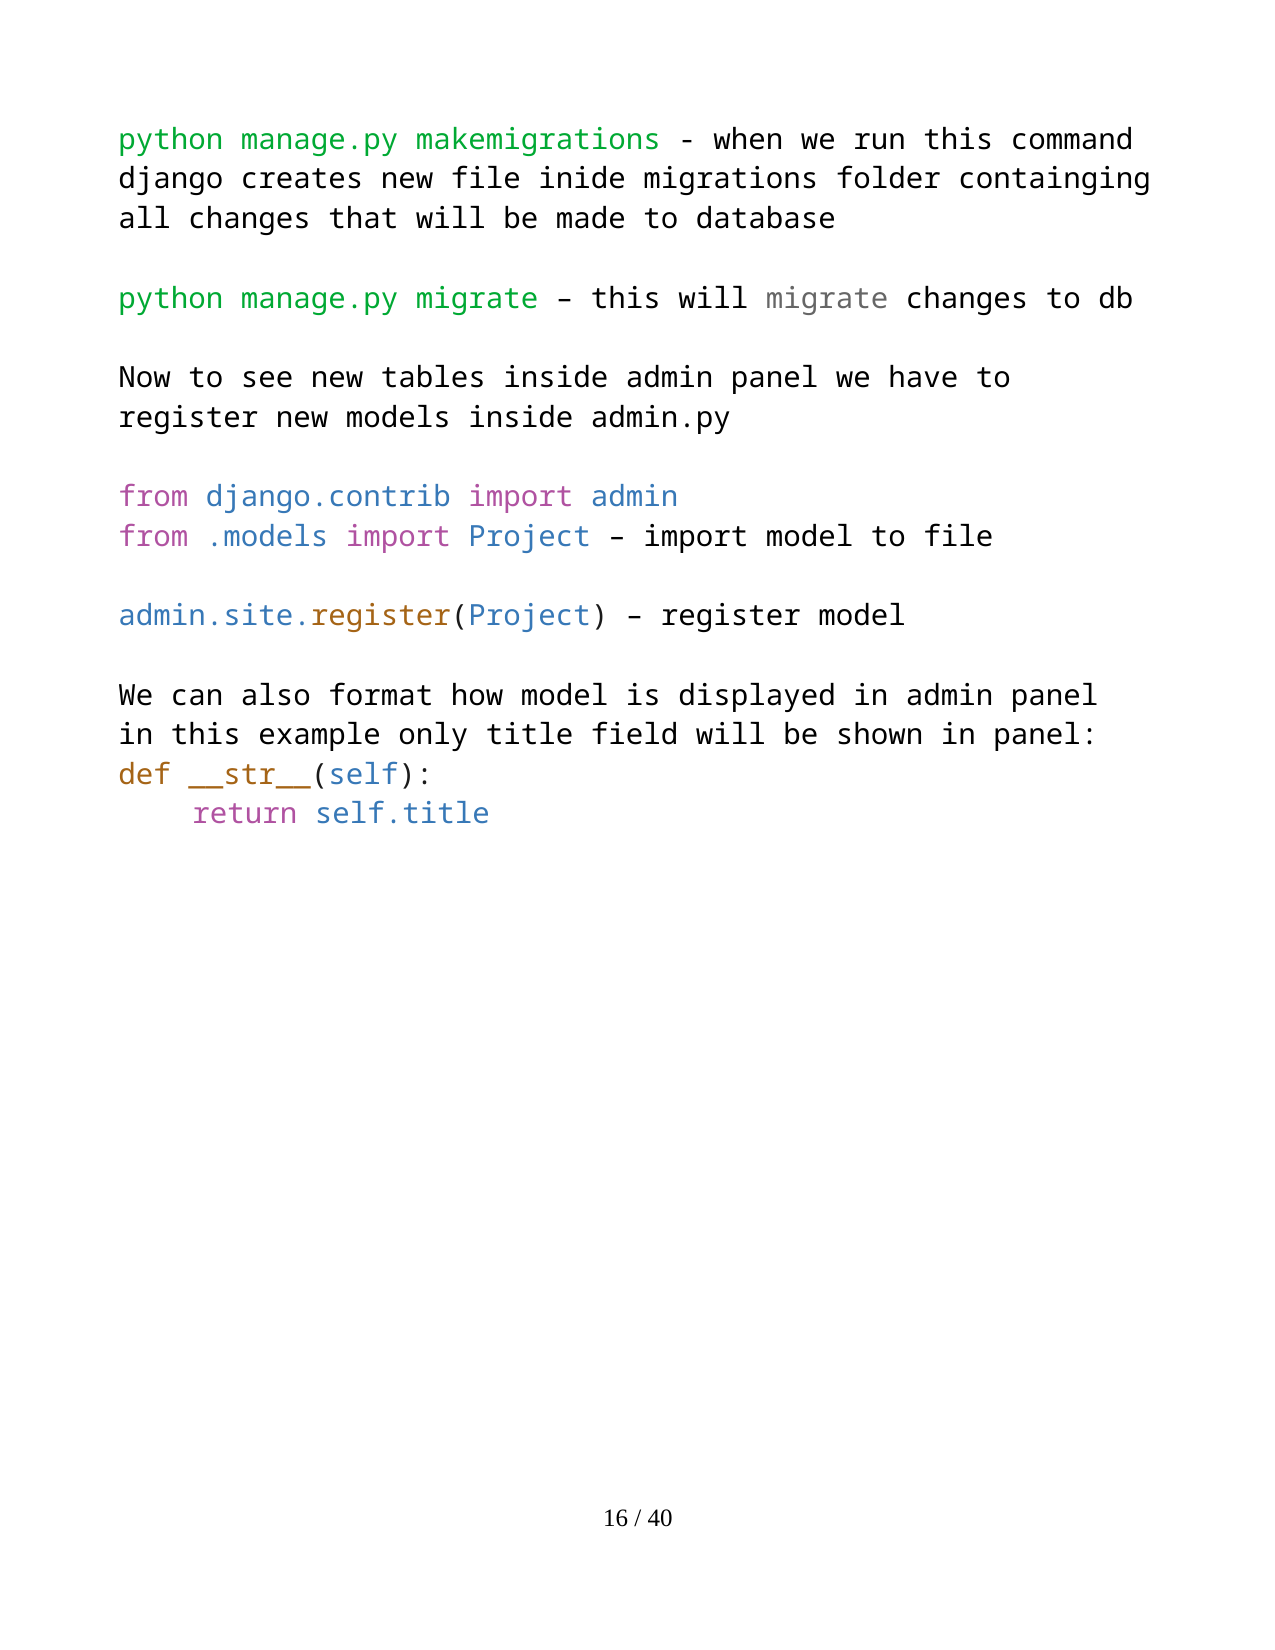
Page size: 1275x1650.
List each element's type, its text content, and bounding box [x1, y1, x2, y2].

text def __str__(self): [118, 753, 1157, 793]
text admin.site.register(Project) – register model [118, 594, 1157, 634]
text python manage.py migrate – this will migrate changes to db [118, 277, 1157, 317]
text Now to see new tables inside admin panel we have to register new models inside admin.py [118, 356, 1157, 436]
text We can also format how model is displayed in admin panel [118, 674, 1157, 713]
text from django.contrib import admin [118, 475, 1157, 515]
text return self.title [118, 793, 1157, 832]
text from .models import Project – import model to file [118, 515, 1157, 555]
text python manage.py makemigrations - when we run this command django creates new file inide migrations folder containging all changes that will be made to database [118, 118, 1157, 237]
text in this example only title field will be shown in panel: [118, 713, 1157, 753]
